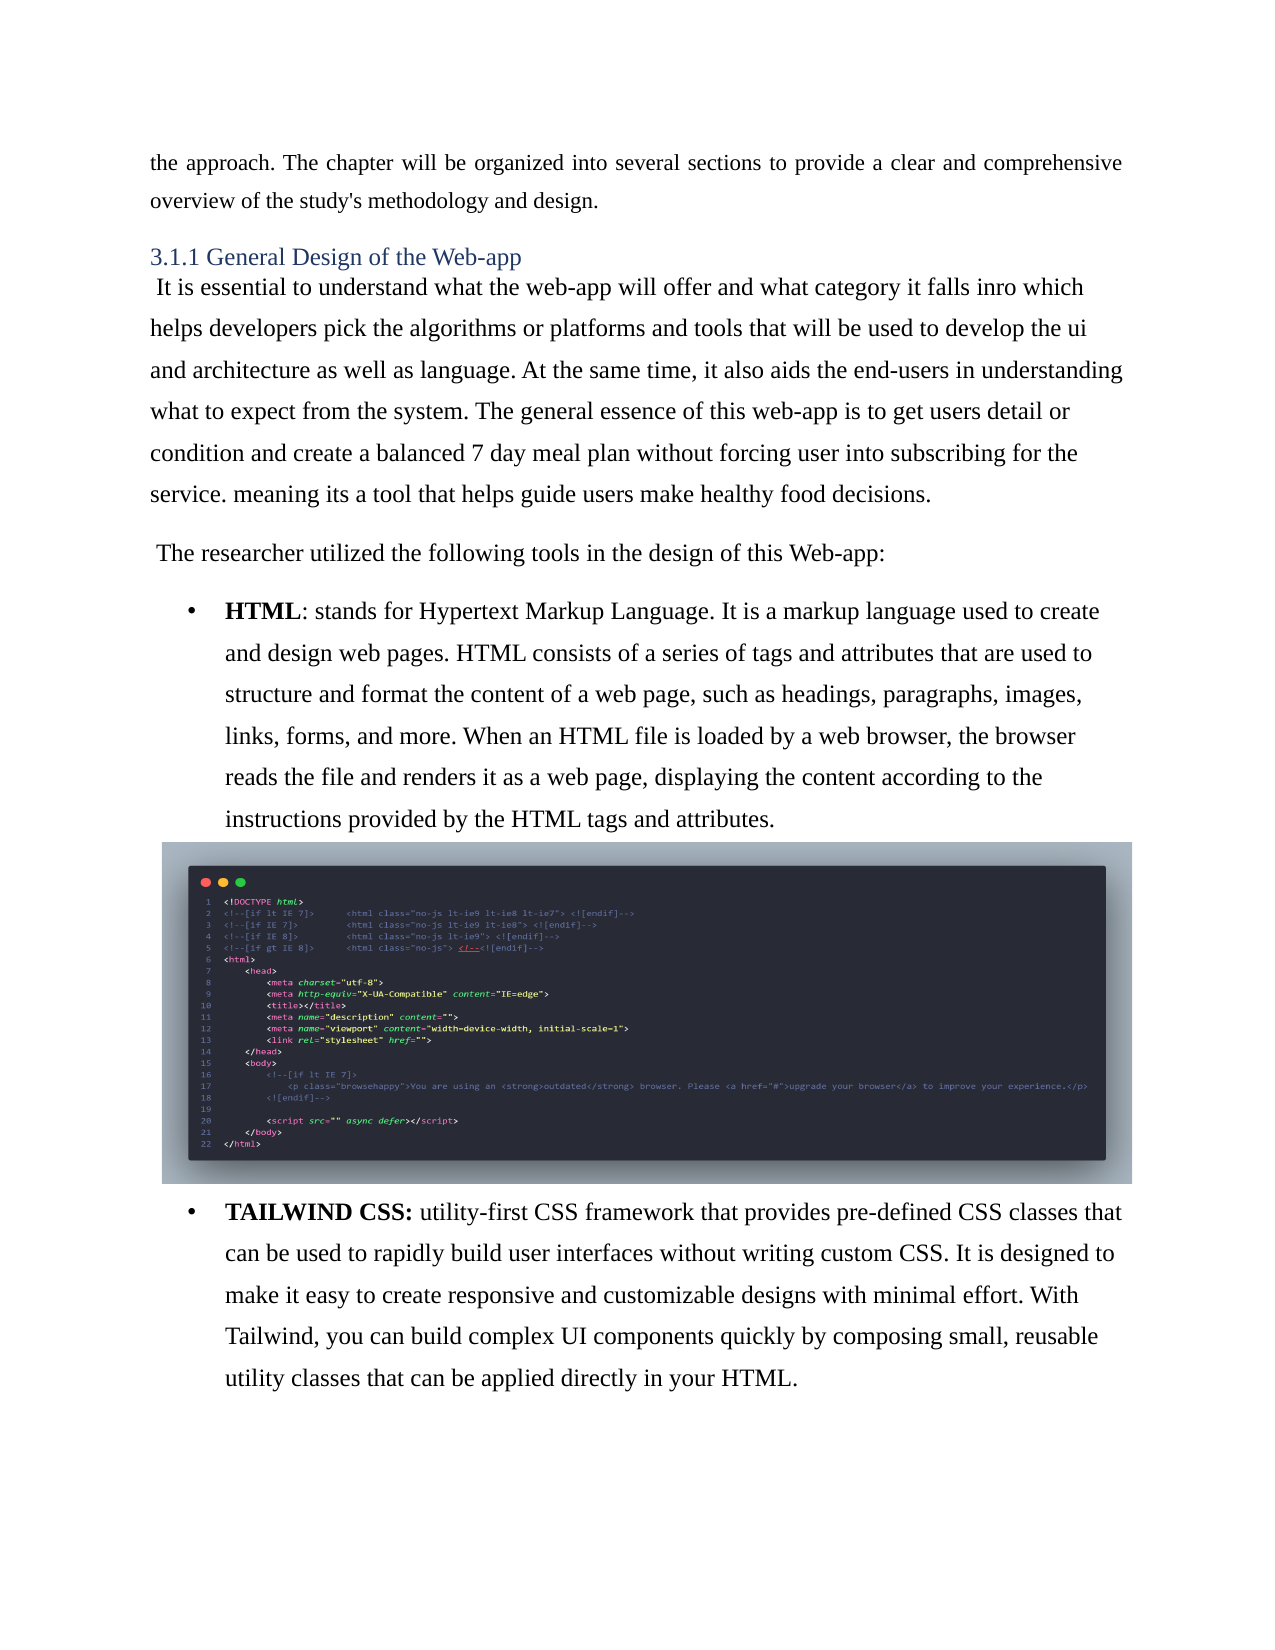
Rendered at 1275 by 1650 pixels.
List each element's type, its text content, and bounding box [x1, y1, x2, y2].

subtitle 3.1.1 General Design of the Web-app [150, 243, 1125, 271]
text It is essential to understand what the web-app will offer and what category it falls inro which helps developers pick the algorithms or platforms and tools that will be used to develop the ui and architecture as well as language. At the same time, it also aids the end-users in understanding what to expect from the system. The general essence of this web-app is to get users detail or condition and create a balanced 7 day meal plan without forcing user into subscribing for the service. meaning its a tool that helps guide users make healthy food decisions. [150, 273, 1125, 508]
list HTML: stands for Hypertext Markup Language. It is a markup language used to create and design web pages. HTML consists of a series of tags and attributes that are used to structure and format the content of a web page, such as headings, paragraphs, images, links, forms, and more. When an HTML file is loaded by a web browser, the browser reads the file and renders it as a web page, displaying the content according to the instructions provided by the HTML tags and attributes. [187, 597, 1125, 833]
picture [161, 842, 1133, 1184]
text The researcher utilized the following tools in the design of this Web-app: [150, 539, 1125, 567]
list TAILWIND CSS: utility-first CSS framework that provides pre-defined CSS classes that can be used to rapidly build user interfaces without writing custom CSS. It is designed to make it easy to create responsive and customizable designs with minimal effort. With Tailwind, you can build complex UI components quickly by composing small, reusable utility classes that can be applied directly in your HTML. [187, 1184, 1125, 1392]
text the approach. The chapter will be organized into several sections to provide a clear and comprehensive overview of the study's methodology and design. [150, 150, 1125, 213]
